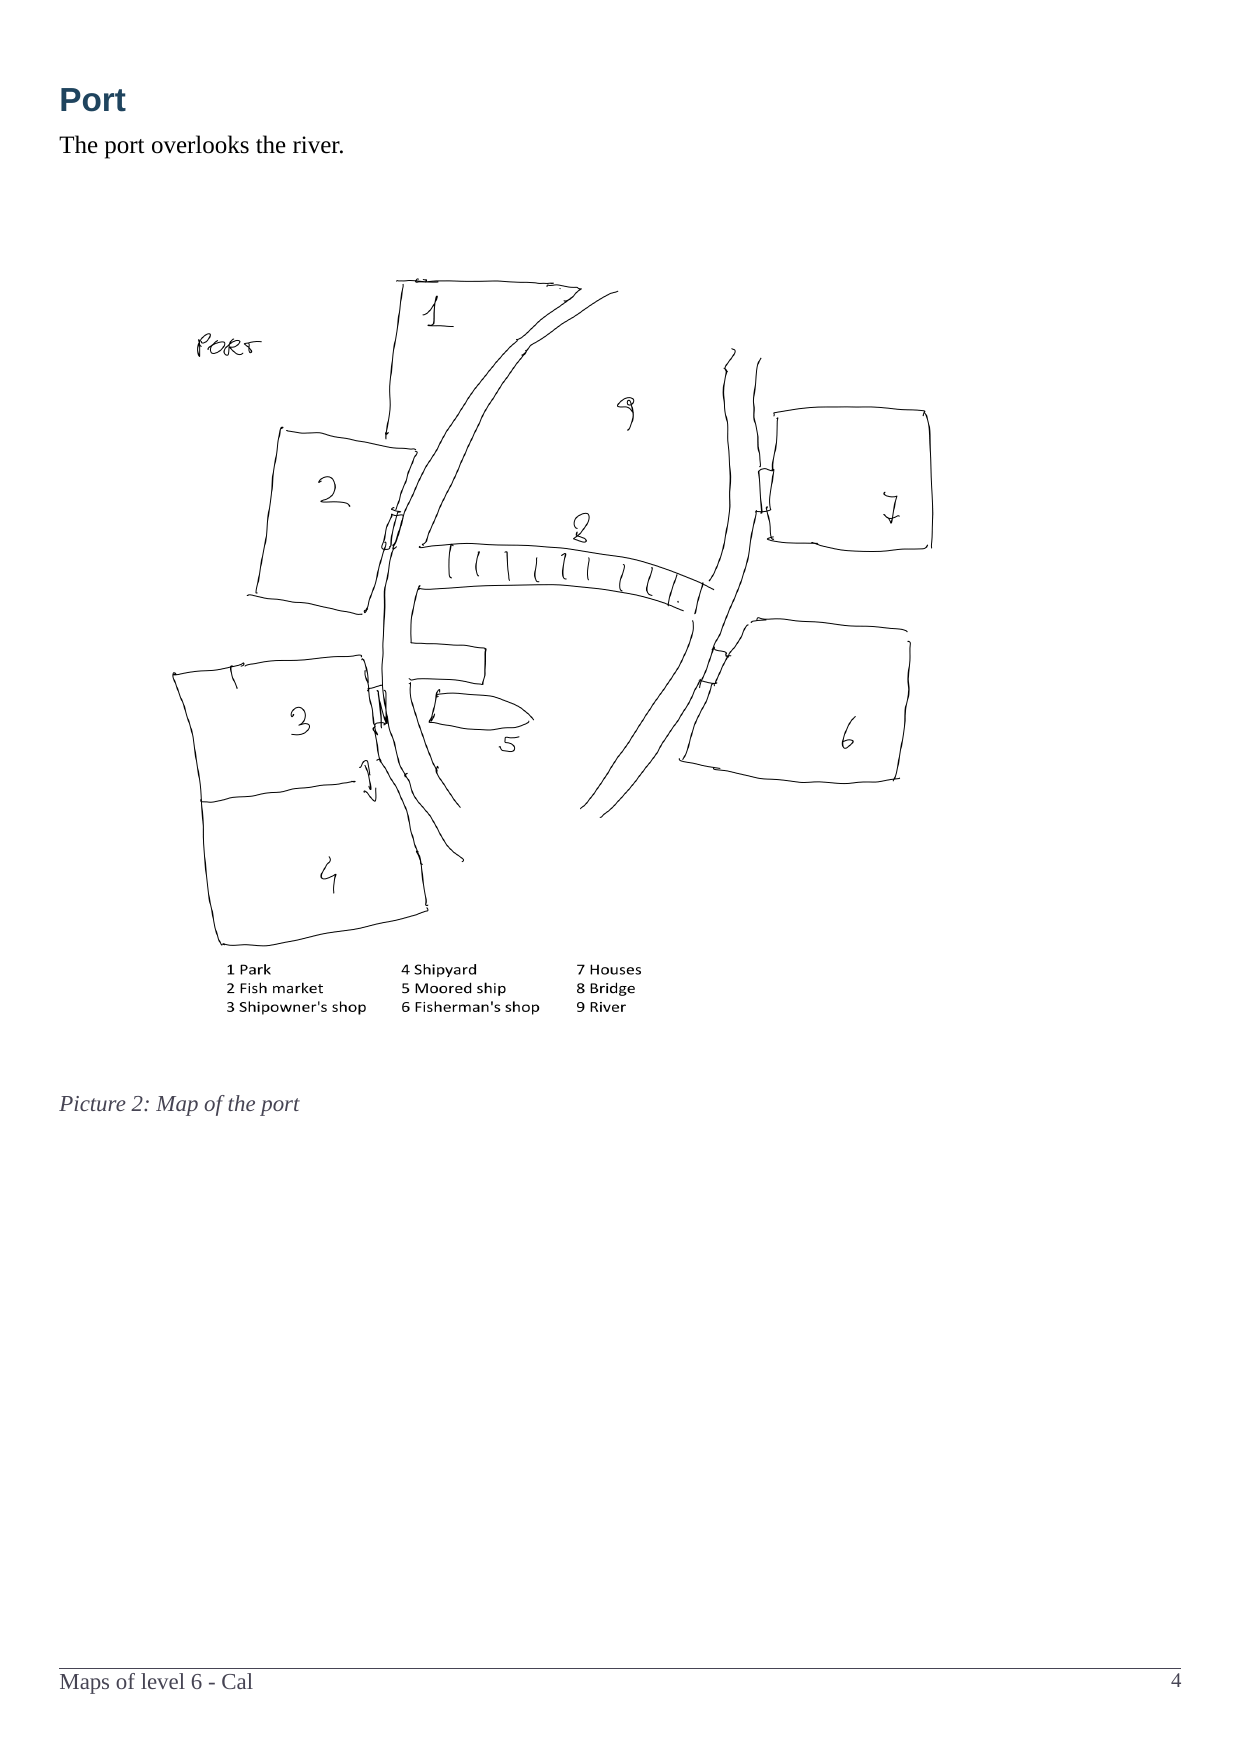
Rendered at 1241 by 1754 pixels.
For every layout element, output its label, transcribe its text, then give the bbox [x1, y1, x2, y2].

text The port overlooks the river. [59, 131, 1181, 159]
picture [59, 177, 1024, 1086]
subtitle Port [59, 80, 1181, 118]
text Picture 2: Map of the port [59, 1086, 1023, 1117]
